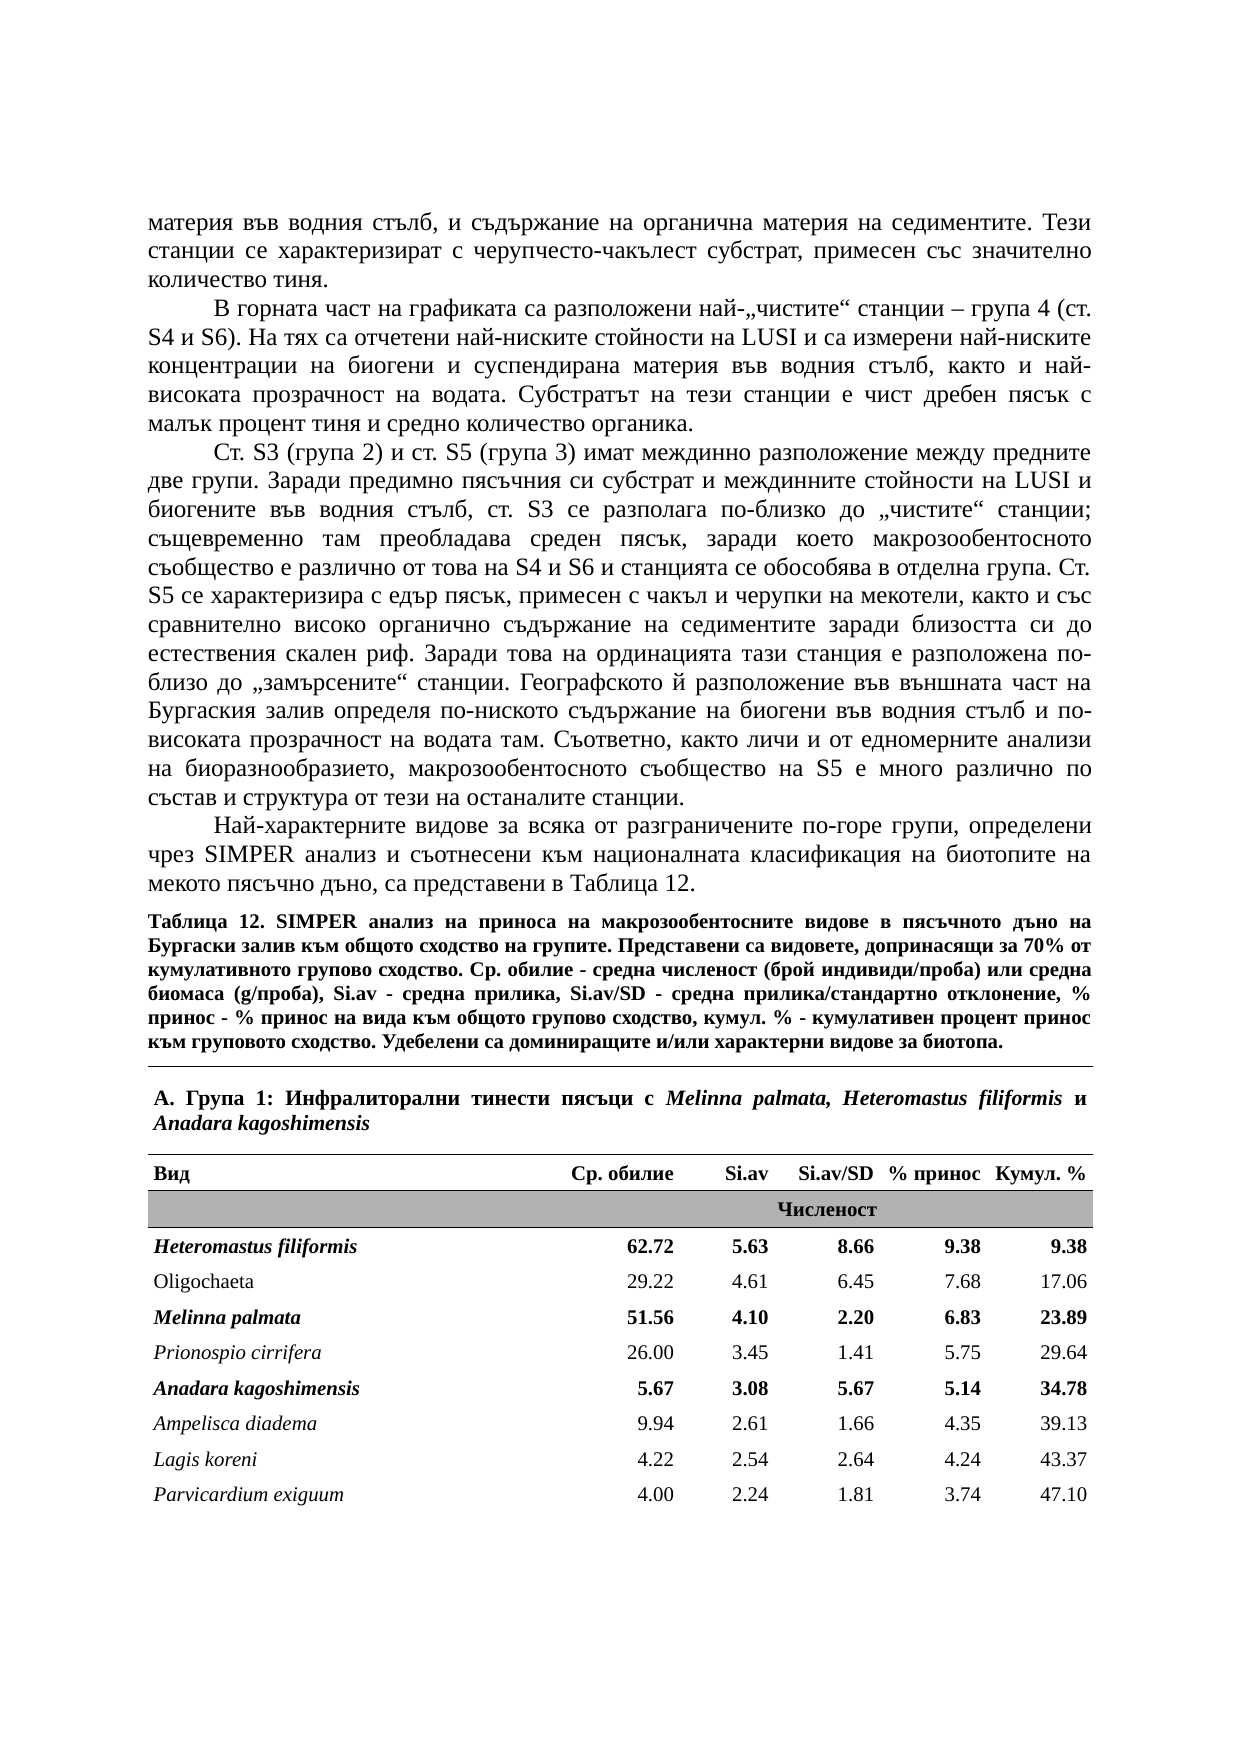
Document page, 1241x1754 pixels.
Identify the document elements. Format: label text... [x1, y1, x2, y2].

table_cell Ampelisca diadema [148, 1406, 562, 1441]
table_cell 1.81 [774, 1477, 879, 1512]
table_cell Численост [562, 1191, 1093, 1227]
table_cell 47.10 [986, 1477, 1093, 1512]
text В горната част на графиката са разположени най-„чистите“ станции – група 4 (ст. S4 и S6). На тях са отчетени най-ниските стойности на LUSI и са измерени най-ниските концентрации на биогени и суспендирана материя във водния стълб, както и най-високата прозрачност на водата. Субстратът на тези станции е чист дребен пясък с малък процент тиня и средно количество органика. [148, 293, 1093, 437]
table_cell Кумул. % [986, 1155, 1093, 1190]
table_cell 39.13 [986, 1406, 1093, 1441]
table_cell 2.61 [679, 1406, 774, 1441]
table_cell 2.54 [679, 1441, 774, 1477]
table_cell Prionospio cirrifera [148, 1335, 562, 1370]
table_cell 9.94 [562, 1406, 679, 1441]
table_cell Ср. обилие [562, 1155, 679, 1190]
table_cell 8.66 [774, 1228, 879, 1263]
table_cell Melinna palmata [148, 1299, 562, 1334]
table_cell Heteromastus filiformis [148, 1228, 562, 1263]
table_cell 17.06 [986, 1264, 1093, 1299]
table_cell 4.10 [679, 1299, 774, 1334]
table_cell Si.av [679, 1155, 774, 1190]
table_cell 29.22 [562, 1264, 679, 1299]
table_cell Parvicardium exiguum [148, 1477, 562, 1512]
text Най-характерните видове за всяка от разграничените по-горе групи, определени чрез SIMPER анализ и съотнесени към националната класификация на биотопите на мекото пясъчно дъно, са представени в Таблица 12. [148, 810, 1093, 897]
table_cell 5.67 [562, 1370, 679, 1406]
table_cell 2.64 [774, 1441, 879, 1477]
table_cell Anadara kagoshimensis [148, 1370, 562, 1406]
table_cell 23.89 [986, 1299, 1093, 1334]
table_cell 4.35 [880, 1406, 986, 1441]
table_cell 43.37 [986, 1441, 1093, 1477]
table_cell 4.22 [562, 1441, 679, 1477]
table_cell 5.75 [880, 1335, 986, 1370]
table_cell % принос [880, 1155, 986, 1190]
table_cell 5.67 [774, 1370, 879, 1406]
table_cell 26.00 [562, 1335, 679, 1370]
table_cell Oligochaeta [148, 1264, 562, 1299]
table_cell 2.24 [679, 1477, 774, 1512]
table_cell 6.45 [774, 1264, 879, 1299]
table_cell 3.74 [880, 1477, 986, 1512]
text Таблица 12. SIMPER анализ на приноса на макрозообентосните видове в пясъчното дъно на Бургаски залив към общото сходство на групите. Представени са видовете, допринасящи за 70% от кумулативното групово сходство. Ср. обилие - средна численост (брой индивиди/проба) или средна биомаса (g/проба), Si.av - средна прилика, Si.av/SD - средна прилика/стандартно отклонение, % принос - % принос на вида към общото групово сходство, кумул. % - кумулативен процент принос към груповото сходство. Удебелени са доминиращите и/или характерни видове за биотопа. [148, 909, 1093, 1053]
table_cell 6.83 [880, 1299, 986, 1334]
table_cell 9.38 [880, 1228, 986, 1263]
table_cell [148, 1191, 562, 1227]
table_cell 1.41 [774, 1335, 879, 1370]
table_cell 7.68 [880, 1264, 986, 1299]
table_cell Si.av/SD [774, 1155, 879, 1190]
table_cell 34.78 [986, 1370, 1093, 1406]
table_cell 9.38 [986, 1228, 1093, 1263]
table_cell 3.45 [679, 1335, 774, 1370]
table_cell 51.56 [562, 1299, 679, 1334]
table_cell Lagis koreni [148, 1441, 562, 1477]
table_cell 4.61 [679, 1264, 774, 1299]
table_cell 4.00 [562, 1477, 679, 1512]
table_cell 1.66 [774, 1406, 879, 1441]
table_cell 3.08 [679, 1370, 774, 1406]
table_cell 2.20 [774, 1299, 879, 1334]
table_cell 29.64 [986, 1335, 1093, 1370]
table_cell 4.24 [880, 1441, 986, 1477]
table_cell 5.14 [880, 1370, 986, 1406]
text Ст. S3 (група 2) и ст. S5 (група 3) имат междинно разположение между предните две групи. Заради предимно пясъчния си субстрат и междинните стойности на LUSI и биогените във водния стълб, ст. S3 се разполага по-близко до „чистите“ станции; същевременно там преобладава среден пясък, заради което макрозообентосното съобщество е различно от това на S4 и S6 и станцията се обособява в отделна група. Ст. S5 се характеризира с едър пясък, примесен с чакъл и черупки на мекотели, както и със сравнително високо органично съдържание на седиментите заради близостта си до естествения скален риф. Заради това на ординацията тази станция е разположена по-близо до „замърсените“ станции. Географското й разположение във външната част на Бургаския залив определя по-ниското съдържание на биогени във водния стълб и по-високата прозрачност на водата там. Съответно, както личи и от едномерните анализи на биоразнообразието, макрозообентосното съобщество на S5 е много различно по състав и структура от тези на останалите станции. [148, 437, 1093, 810]
table_cell Вид [148, 1155, 562, 1190]
table_cell 5.63 [679, 1228, 774, 1263]
table_header А. Група 1: Инфралиторални тинести пясъци с Melinna palmata, Heteromastus filiformis и Anadara kagoshimensis [148, 1067, 1093, 1154]
text материя във водния стълб, и съдържание на органична материя на седиментите. Тези станции се характеризират с черупчесто-чакълест субстрат, примесен със значително количество тиня. [148, 207, 1093, 293]
table_cell 62.72 [562, 1228, 679, 1263]
